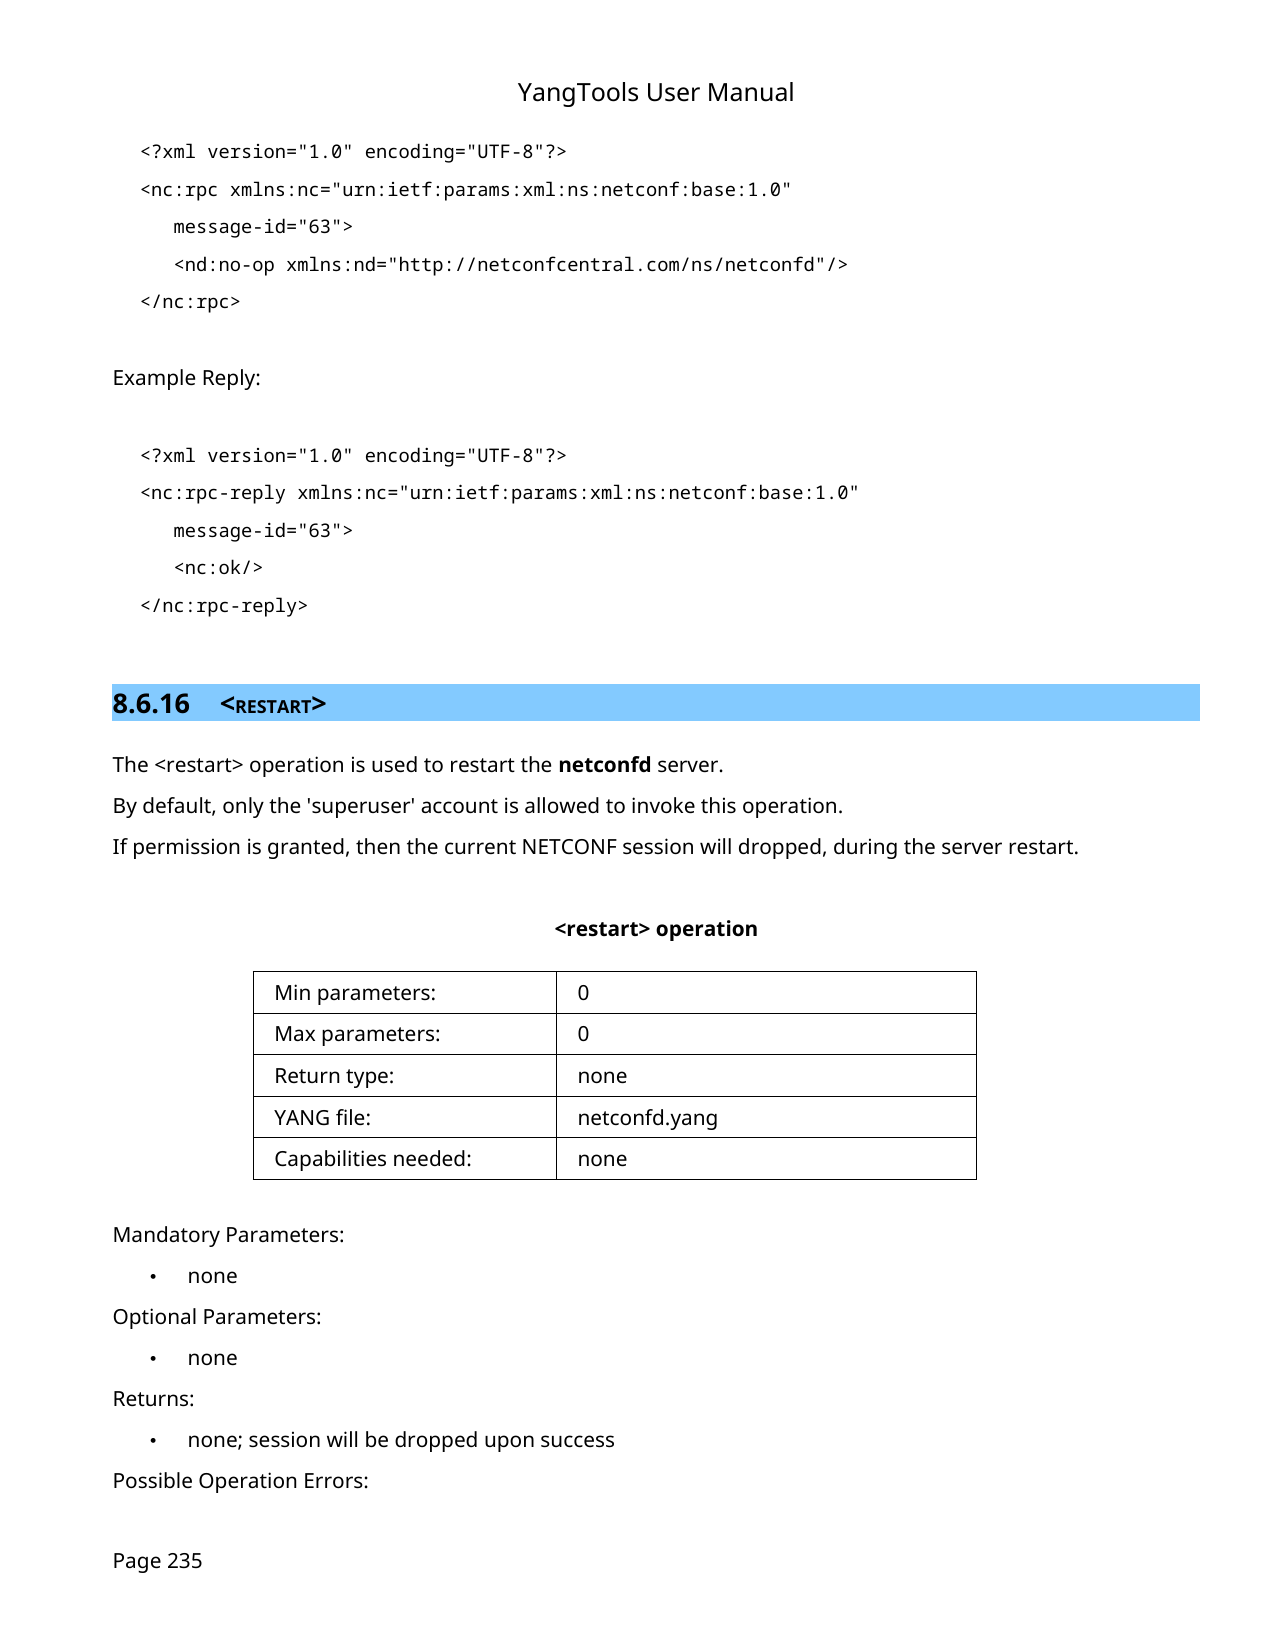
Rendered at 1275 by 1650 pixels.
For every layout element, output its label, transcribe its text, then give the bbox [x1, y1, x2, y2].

text Optional Parameters: [112, 1302, 1200, 1331]
text message-id="63"> [139, 517, 1200, 542]
list none; session will be dropped upon success [150, 1425, 1200, 1454]
list none [150, 1343, 1200, 1372]
text The <restart> operation is used to restart the netconfd server. [112, 750, 1200, 779]
subtitle <restart> [112, 684, 1200, 721]
text </nc:rpc-reply> [139, 592, 1200, 617]
table_header Min parameters: [254, 972, 556, 1012]
table_cell none [557, 1055, 976, 1096]
text Example Reply: [112, 363, 1200, 392]
table_cell Capabilities needed: [254, 1138, 556, 1179]
text <nc:rpc-reply xmlns:nc="urn:ietf:params:xml:ns:netconf:base:1.0" [139, 479, 1200, 505]
text <?xml version="1.0" encoding="UTF-8"?> [139, 442, 1200, 467]
table_cell none [557, 1138, 976, 1179]
text <nc:rpc xmlns:nc="urn:ietf:params:xml:ns:netconf:base:1.0" [139, 176, 1200, 202]
table_cell YANG file: [254, 1097, 556, 1137]
table_cell netconfd.yang [557, 1097, 976, 1137]
text </nc:rpc> [139, 288, 1200, 314]
text <nc:ok/> [139, 554, 1200, 580]
table_header 0 [557, 972, 976, 1012]
text Returns: [112, 1384, 1200, 1413]
text message-id="63"> [139, 213, 1200, 239]
text <nd:no-op xmlns:nd="http://netconfcentral.com/ns/netconfd"/> [139, 251, 1200, 277]
table_cell 0 [557, 1014, 976, 1054]
text Mandatory Parameters: [112, 1221, 1200, 1249]
table_cell Return type: [254, 1055, 556, 1096]
text <?xml version="1.0" encoding="UTF-8"?> [139, 138, 1200, 164]
text If permission is granted, then the current NETCONF session will dropped, during the server restart. [112, 832, 1200, 861]
text Possible Operation Errors: [112, 1466, 1200, 1495]
list none [150, 1262, 1200, 1290]
table_cell Max parameters: [254, 1014, 556, 1054]
subtitle <restart> operation [127, 914, 1185, 942]
text By default, only the 'superuser' account is allowed to invoke this operation. [112, 791, 1200, 819]
